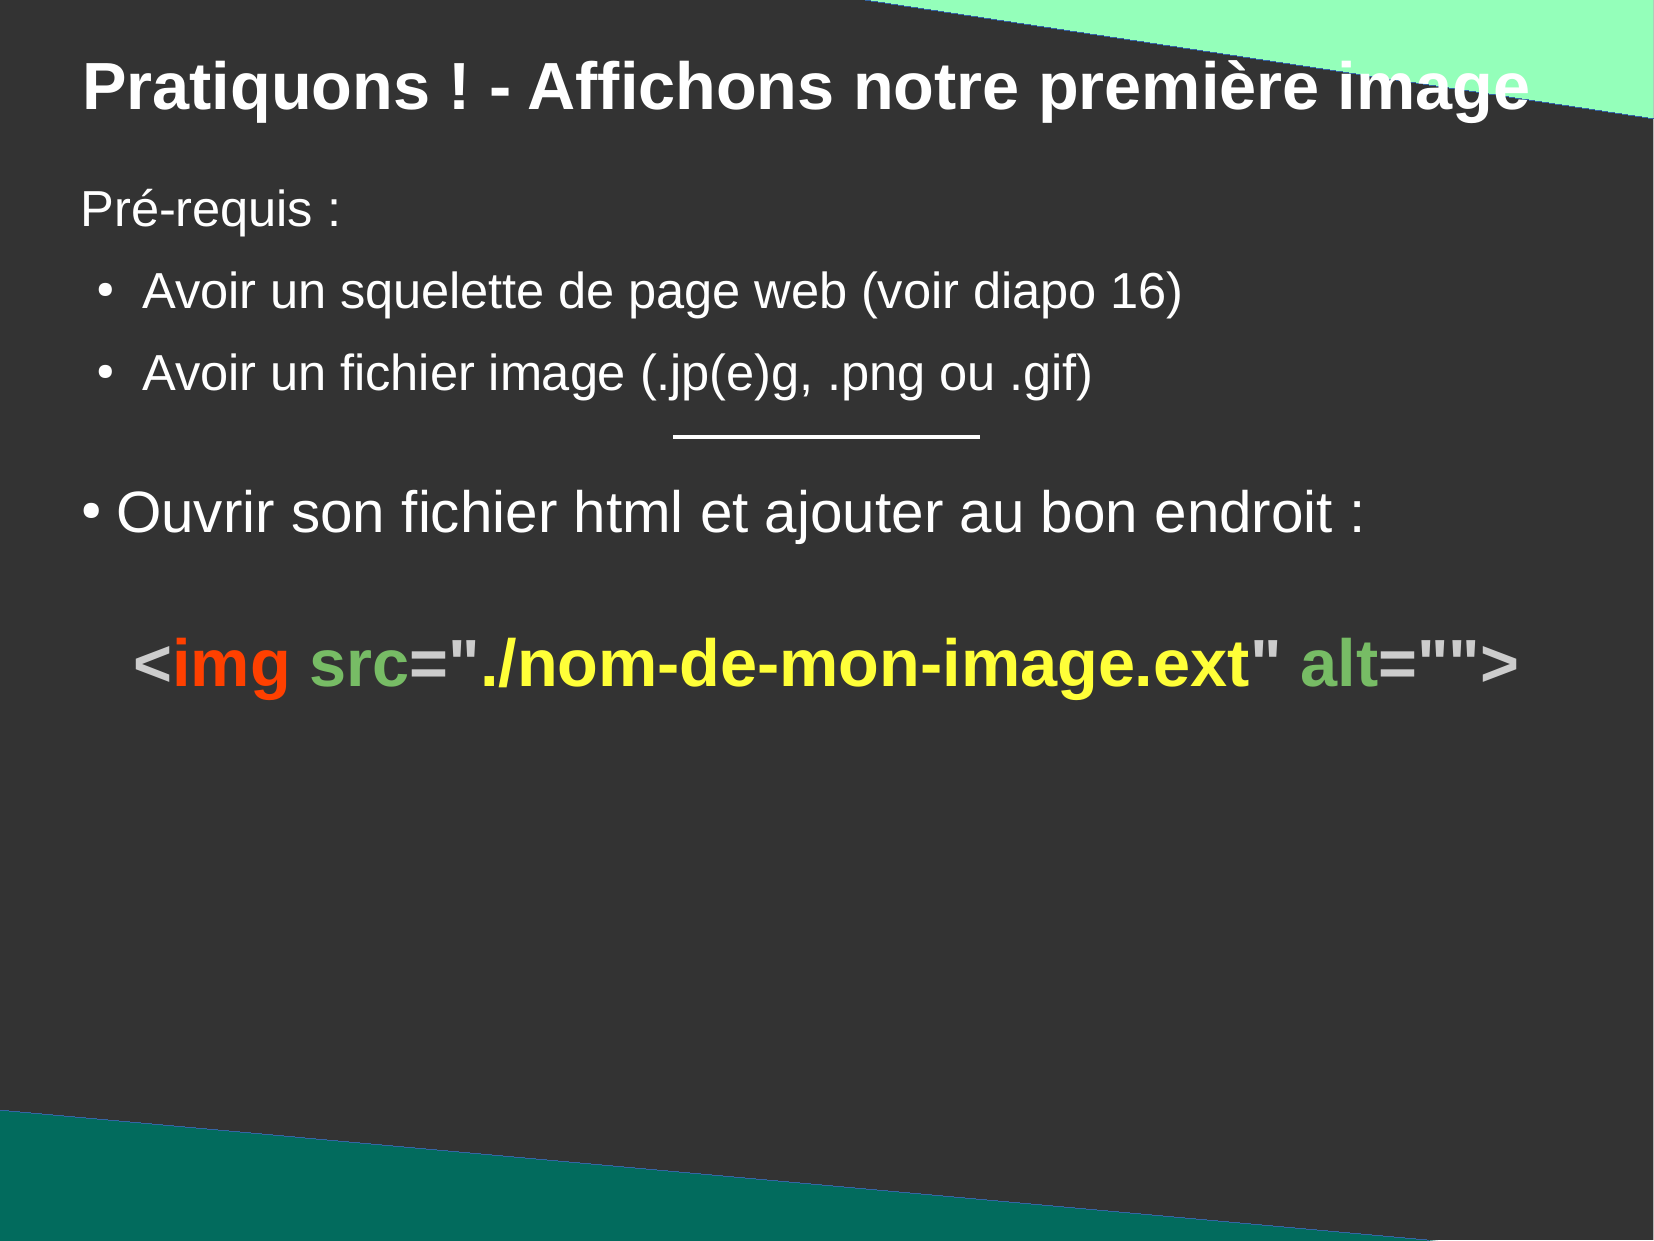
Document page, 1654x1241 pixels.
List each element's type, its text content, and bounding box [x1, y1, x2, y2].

text_box [865, 0, 1654, 119]
text_box <img src="./nom-de-mon-image.ext" alt=""> [83, 636, 1570, 709]
text_box Ouvrir son fichier html et ajouter au bon endroit : [66, 472, 1595, 636]
list Pré-requis : Avoir un squelette de page web (voir diapo 16) Avoir un fichier image (.jp(e)g, .png ou .gif) [80, 180, 1620, 402]
title Pratiquons ! - Affichons notre première image [82, 49, 1571, 152]
